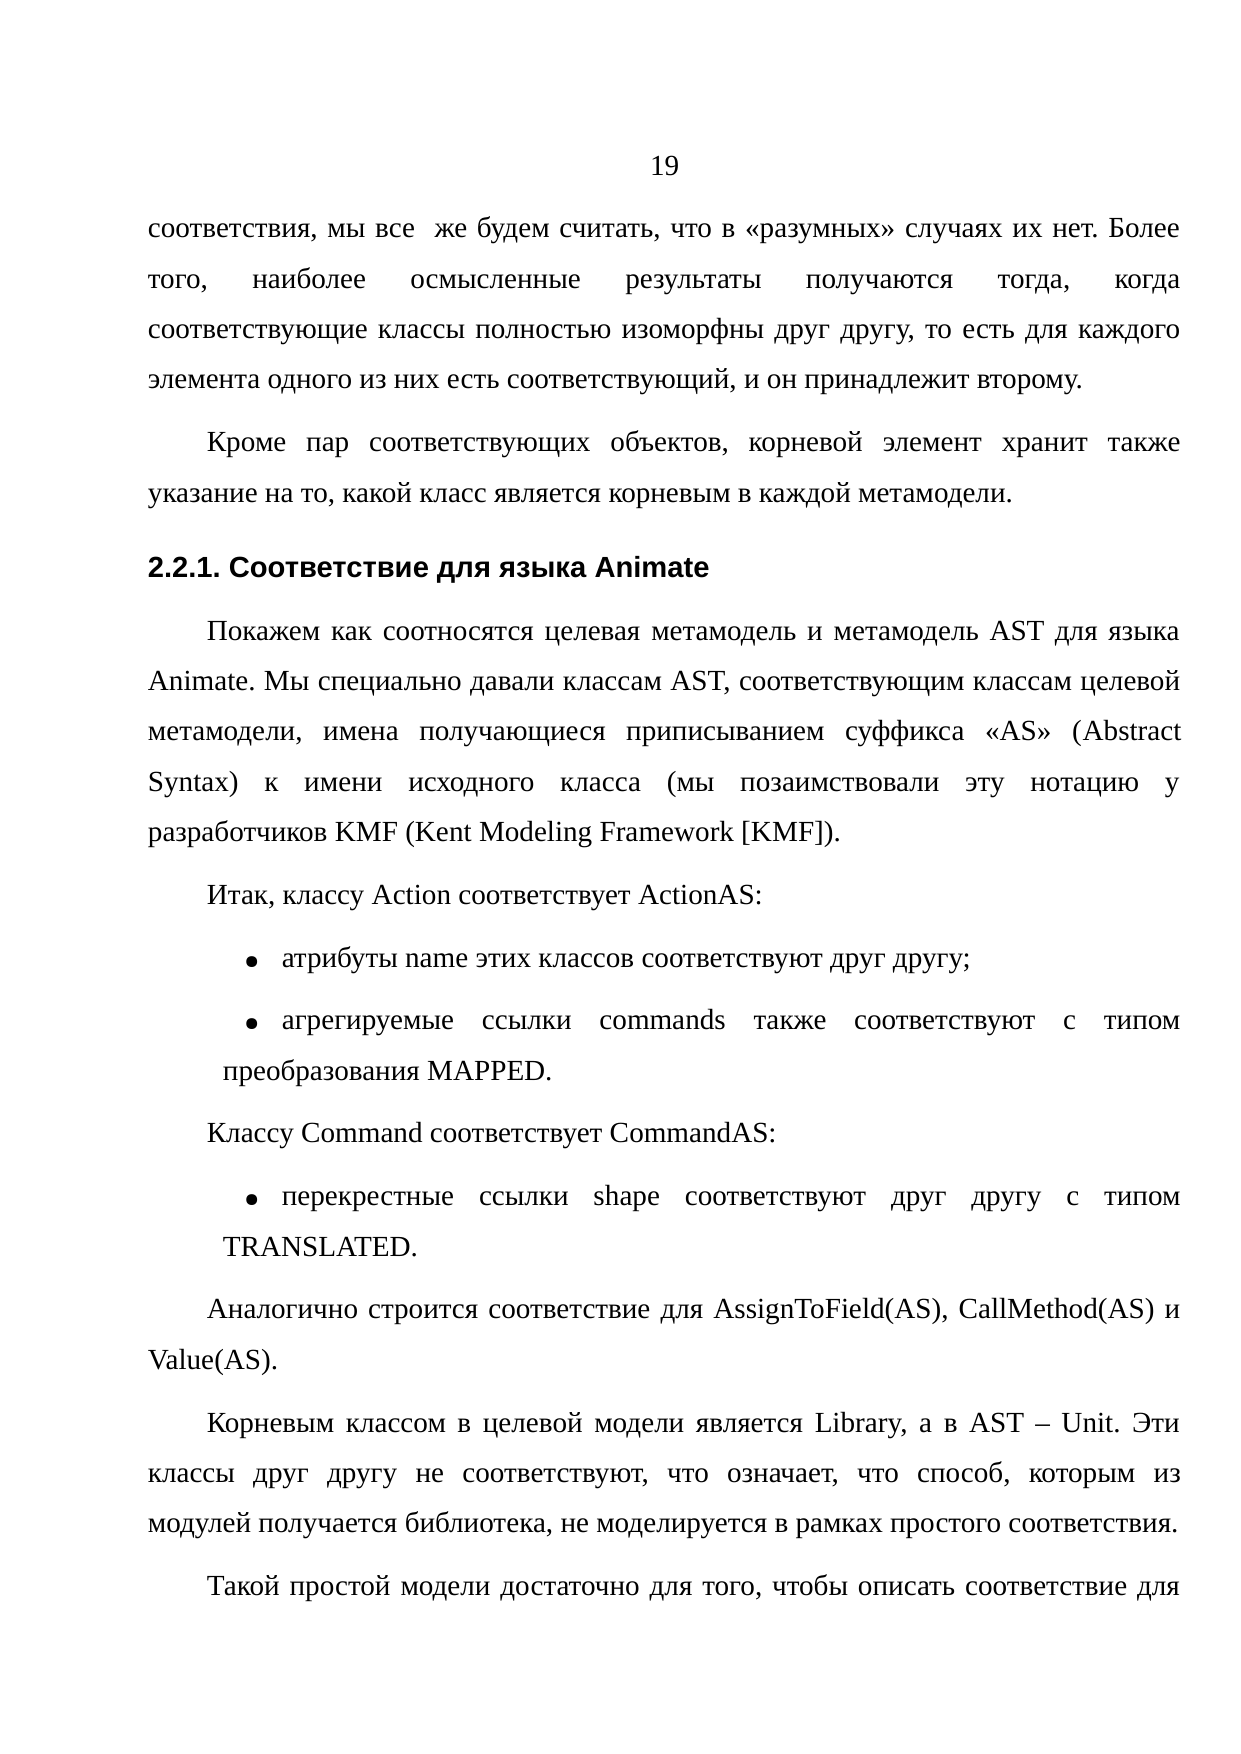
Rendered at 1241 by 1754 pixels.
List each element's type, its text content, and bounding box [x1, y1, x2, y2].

text Аналогично строится соответствие для AssignToField(AS), CallMethod(AS) и Value(AS). [148, 1292, 1181, 1375]
text Кроме пар соответствующих объектов, корневой элемент хранит также указание на то, какой класс является корневым в каждой метамодели. [148, 424, 1181, 508]
list атрибуты name этих классов соответствуют друг другу; [185, 940, 1181, 973]
list перекрестные ссылки shape соответствуют друг другу с типом TRANSLATED. [185, 1178, 1181, 1262]
text Классу Command соответствует CommandAS: [148, 1116, 1181, 1149]
text Корневым классом в целевой модели является Library, а в AST – Unit. Эти классы друг другу не соответствуют, что означает, что способ, которым из модулей получается библиотека, не моделируется в рамках простого соответствия. [148, 1405, 1181, 1539]
text соответствия, мы все же будем считать, что в «разумных» случаях их нет. Более того, наиболее осмысленные результаты получаются тогда, когда соответствующие классы полностью изоморфны друг другу, то есть для каждого элемента одного из них есть соответствующий, и он принадлежит второму. [148, 211, 1181, 395]
text Такой простой модели достаточно для того, чтобы описать соответствие для [148, 1568, 1181, 1602]
list агрегируемые ссылки commands также соответствуют с типом преобразования MAPPED. [185, 1002, 1181, 1086]
text Покажем как соотносятся целевая метамодель и метамодель AST для языка Animate. Мы специально давали классам AST, соответствующим классам целевой метамодели, имена получающиеся приписыванием суффикса «AS» (Abstract Syntax) к имени исходного класса (мы позаимствовали эту нотацию у разработчиков KMF (Kent Modeling Framework [KMF]). [148, 613, 1181, 848]
subtitle Соответствие для языка Animate [148, 550, 1181, 583]
text Итак, классу Action соответствует ActionAS: [148, 877, 1181, 910]
